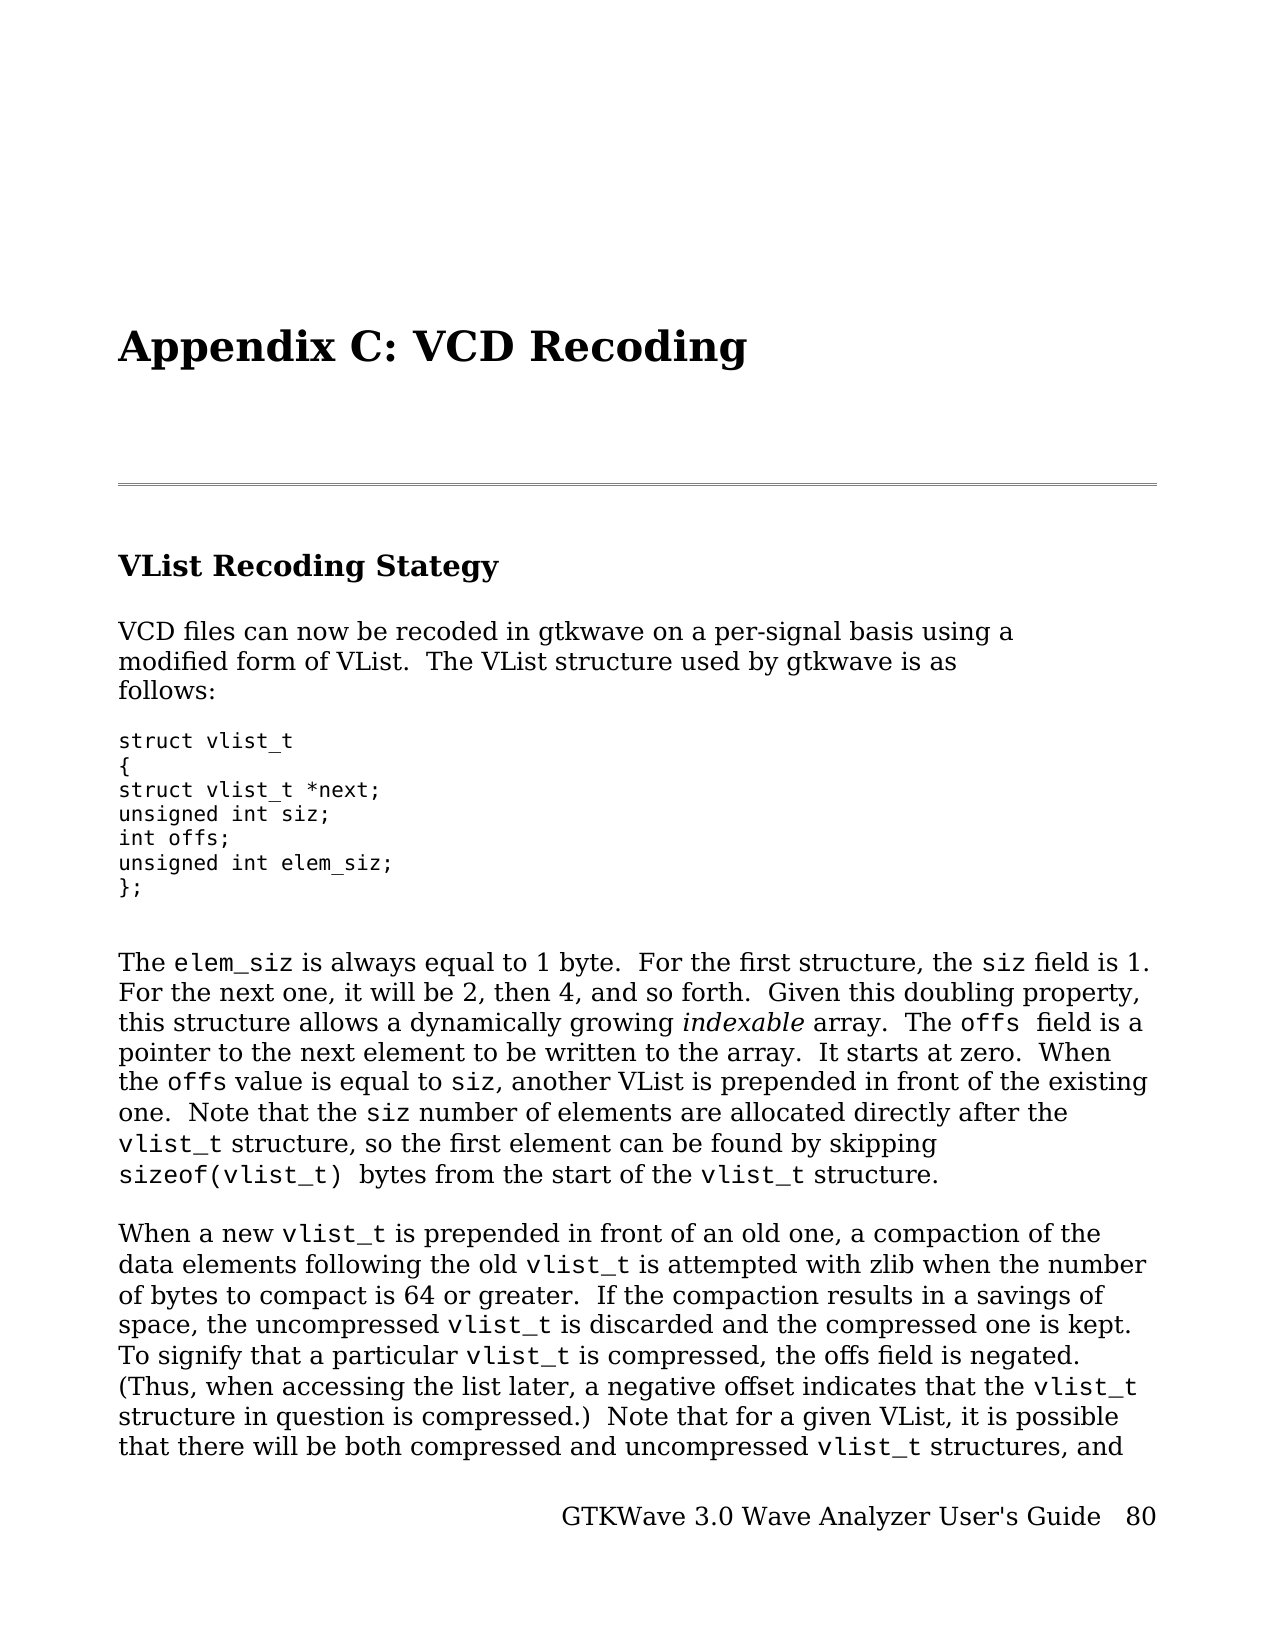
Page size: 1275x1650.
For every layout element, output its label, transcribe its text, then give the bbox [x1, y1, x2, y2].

text unsigned int elem_siz; [118, 851, 1157, 875]
text unsigned int siz; [118, 802, 1157, 826]
text { [118, 754, 1157, 778]
text modified form of VList. The VList structure used by gtkwave is as [118, 647, 1157, 676]
text follows: [118, 676, 1157, 705]
text When a new vlist_t is prepended in front of an old one, a compaction of the data elements following the old vlist_t is attempted with zlib when the number of bytes to compact is 64 or greater. If the compaction results in a savings of space, the uncompressed vlist_t is discarded and the compressed one is kept. To signify that a particular vlist_t is compressed, the offs field is negated. (Thus, when accessing the list later, a negative offset indicates that the vlist_t structure in question is compressed.) Note that for a given VList, it is possible that there will be both compressed and uncompressed vlist_t structures, and [118, 1220, 1157, 1462]
text VList Recoding Stategy [118, 549, 1157, 584]
text }; [118, 875, 1157, 899]
text struct vlist_t *next; [118, 778, 1157, 802]
text VCD files can now be recoded in gtkwave on a per-signal basis using a [118, 618, 1157, 647]
text Appendix C: VCD Recoding [118, 322, 1157, 371]
text int offs; [118, 826, 1157, 851]
text The elem_siz is always equal to 1 byte. For the first structure, the siz field is 1. For the next one, it will be 2, then 4, and so forth. Given this doubling property, this structure allows a dynamically growing indexable array. The offs field is a pointer to the next element to be written to the array. It starts at zero. When the offs value is equal to siz, another VList is prepended in front of the existing one. Note that the siz number of elements are allocated directly after the vlist_t structure, so the first element can be found by skipping sizeof(vlist_t) bytes from the start of the vlist_t structure. [118, 948, 1157, 1191]
text struct vlist_t [118, 729, 1157, 754]
